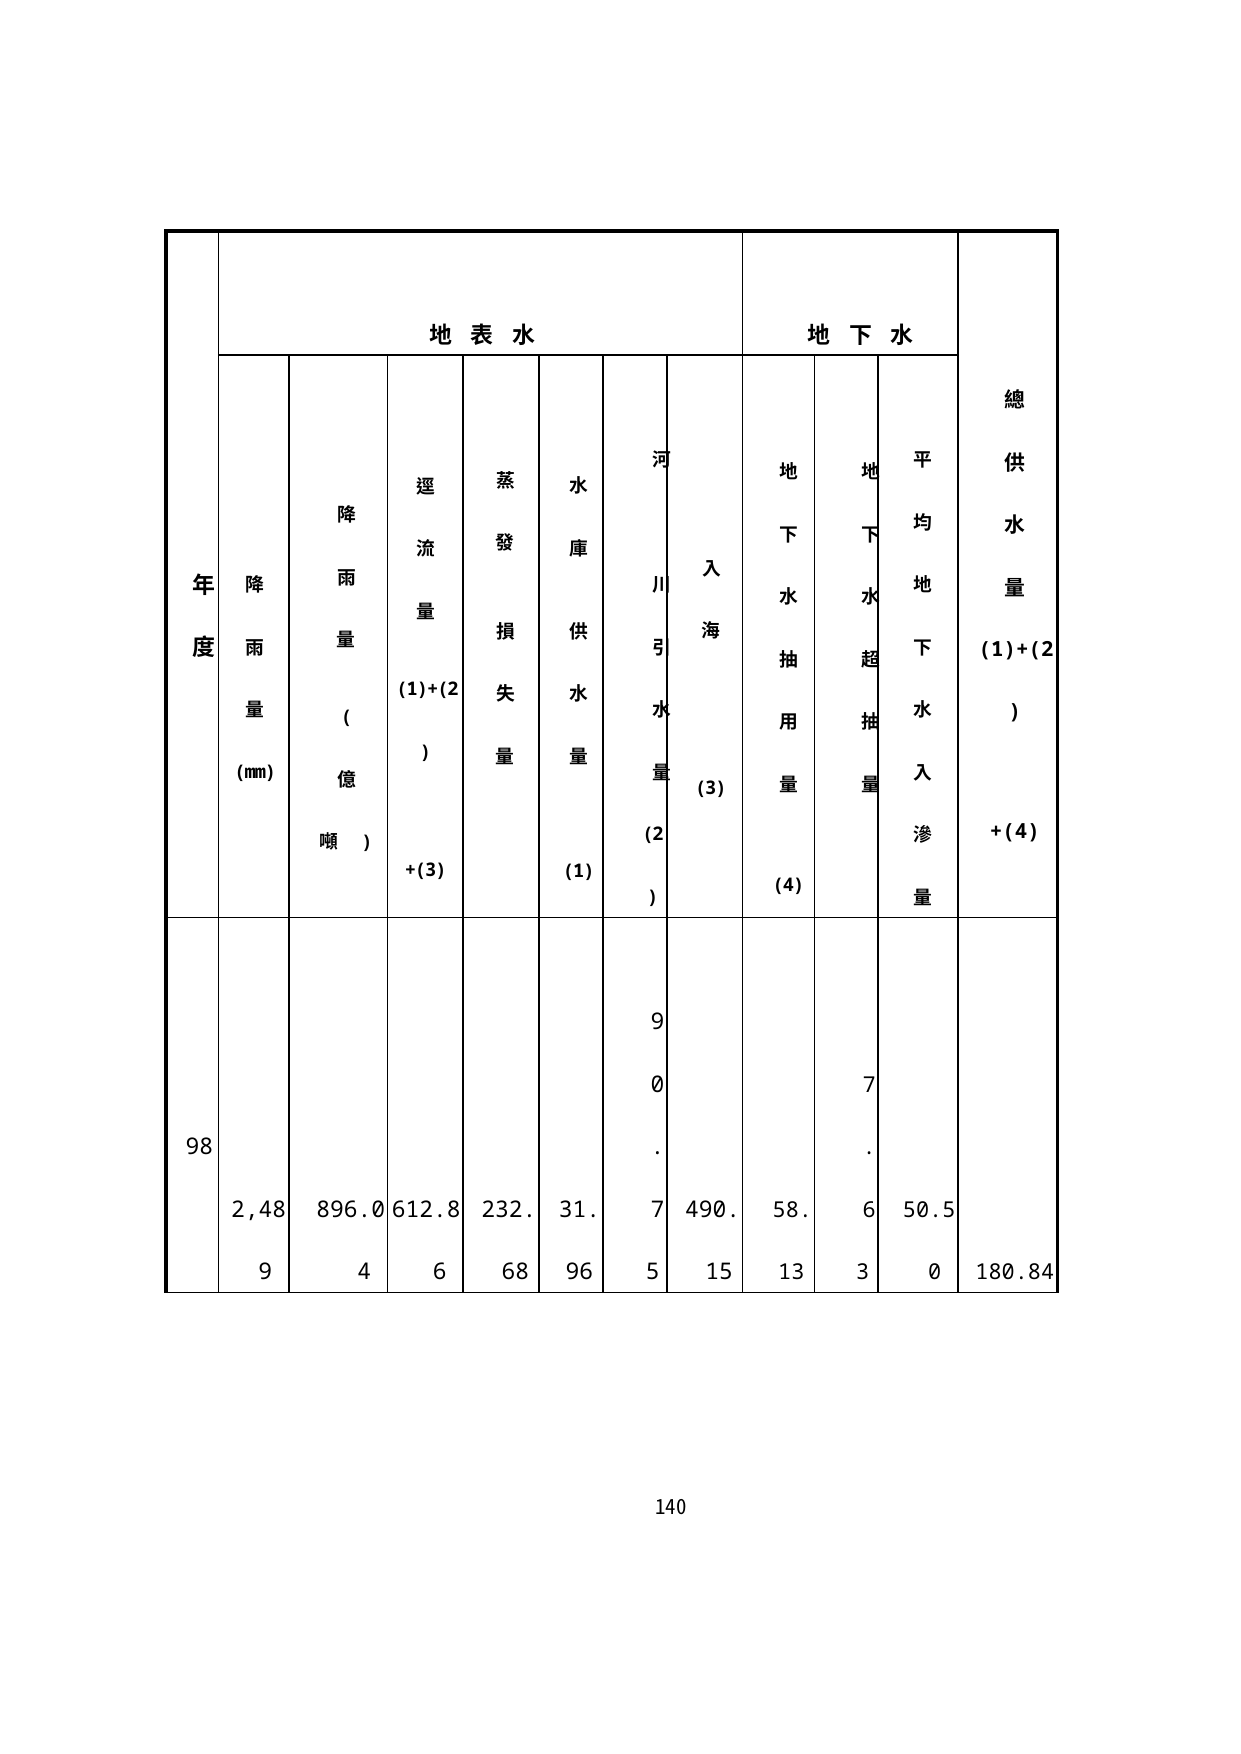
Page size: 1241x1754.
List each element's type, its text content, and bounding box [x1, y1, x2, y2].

table_cell 地下水抽用量 (4) [743, 356, 814, 917]
table_cell 31.96 [540, 918, 602, 1292]
table_cell 降雨量 (億噸) [290, 356, 387, 917]
table_cell 平均地下水入滲量 [879, 356, 957, 917]
table_cell 58.13 [743, 918, 814, 1292]
table_cell 490.15 [668, 918, 742, 1292]
table_header 年度 [168, 233, 218, 917]
table_cell 232.68 [464, 918, 538, 1292]
table_cell 2,489 [219, 918, 288, 1292]
table_header 地下水 [743, 233, 957, 354]
table_cell 降雨量(mm) [219, 356, 288, 917]
table_cell 50.50 [879, 918, 957, 1292]
table_cell 水 庫 供水量 (1) [540, 356, 602, 917]
table_cell 896.04 [290, 918, 387, 1292]
table_cell 180.84 [959, 918, 1056, 1292]
table_cell 7.63 [815, 918, 877, 1292]
table_cell 98 [168, 918, 218, 1292]
table_cell 612.86 [388, 918, 462, 1292]
table_header 地表水 [219, 233, 742, 354]
table_cell 河 川 引水量 (2) [604, 356, 666, 917]
table_cell 逕流量 (1)+(2) +(3) [388, 356, 462, 917]
table_cell 入海 (3) [668, 356, 742, 917]
table_cell 90.75 [604, 918, 666, 1292]
table_header 總供水量(1)+(2) +(4) [959, 233, 1056, 917]
table_cell 地下水超抽量 [815, 356, 877, 917]
table_cell 蒸 發 損失量 [464, 356, 538, 917]
